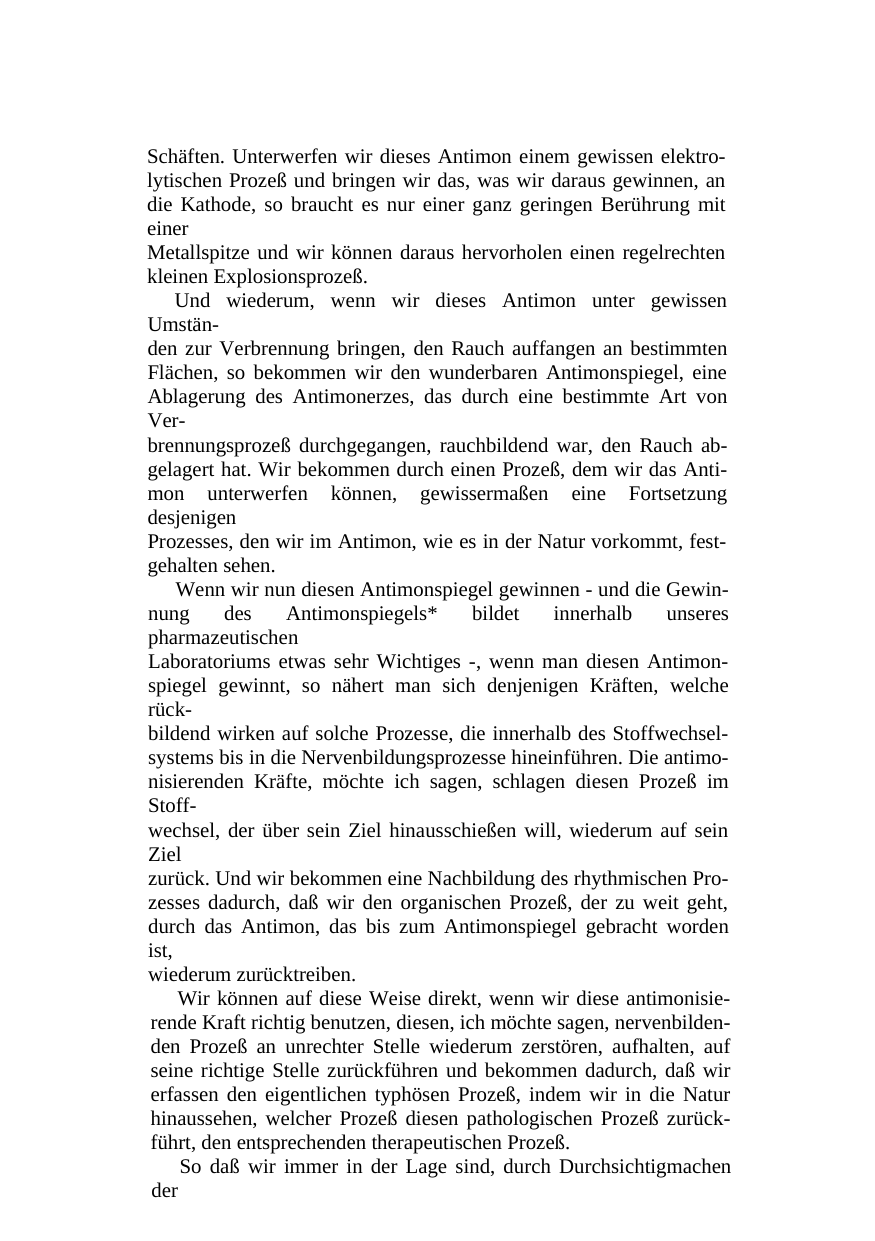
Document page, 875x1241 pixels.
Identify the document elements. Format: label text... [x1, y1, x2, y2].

text Und wiederum, wenn wir dieses Antimon unter gewissen Umstän- den zur Verbrennung bringen, den Rauch auffangen an bestimmten Flächen, so bekommen wir den wunderbaren Antimonspiegel, eine Ablagerung des Antimonerzes, das durch eine bestimmte Art von Ver- brennungsprozeß durchgegangen, rauchbildend war, den Rauch ab- gelagert hat. Wir bekommen durch einen Prozeß, dem wir das Anti- mon unterwerfen können, gewissermaßen eine Fortsetzung desjenigen Prozesses, den wir im Antimon, wie es in der Natur vorkommt, fest- gehalten sehen. [147, 288, 728, 577]
text Wenn wir nun diesen Antimonspiegel gewinnen - und die Gewin- nung des Antimonspiegels* bildet innerhalb unseres pharmazeutischen Laboratoriums etwas sehr Wichtiges -, wenn man diesen Antimon- spiegel gewinnt, so nähert man sich denjenigen Kräften, welche rück- bildend wirken auf solche Prozesse, die innerhalb des Stoffwechsel- systems bis in die Nervenbildungsprozesse hineinführen. Die antimo- nisierenden Kräfte, möchte ich sagen, schlagen diesen Prozeß im Stoff- wechsel, der über sein Ziel hinausschießen will, wiederum auf sein Ziel zurück. Und wir bekommen eine Nachbildung des rhythmischen Pro- zesses dadurch, daß wir den organischen Prozeß, der zu weit geht, durch das Antimon, das bis zum Antimonspiegel gebracht worden ist, wiederum zurücktreiben. [148, 577, 729, 986]
text So daß wir immer in der Lage sind, durch Durchsichtigmachen der [151, 1154, 732, 1202]
text Wir können auf diese Weise direkt, wenn wir diese antimonisie- rende Kraft richtig benutzen, diesen, ich möchte sagen, nervenbilden- den Prozeß an unrechter Stelle wiederum zerstören, aufhalten, auf seine richtige Stelle zurückführen und bekommen dadurch, daß wir erfassen den eigentlichen typhösen Prozeß, indem wir in die Natur hinaussehen, welcher Prozeß diesen pathologischen Prozeß zurück- führt, den entsprechenden therapeutischen Prozeß. [150, 986, 731, 1154]
text Schäften. Unterwerfen wir dieses Antimon einem gewissen elektro- lytischen Prozeß und bringen wir das, was wir daraus gewinnen, an die Kathode, so braucht es nur einer ganz geringen Berührung mit einer Metallspitze und wir können daraus hervorholen einen regelrechten kleinen Explosionsprozeß. [147, 144, 726, 288]
